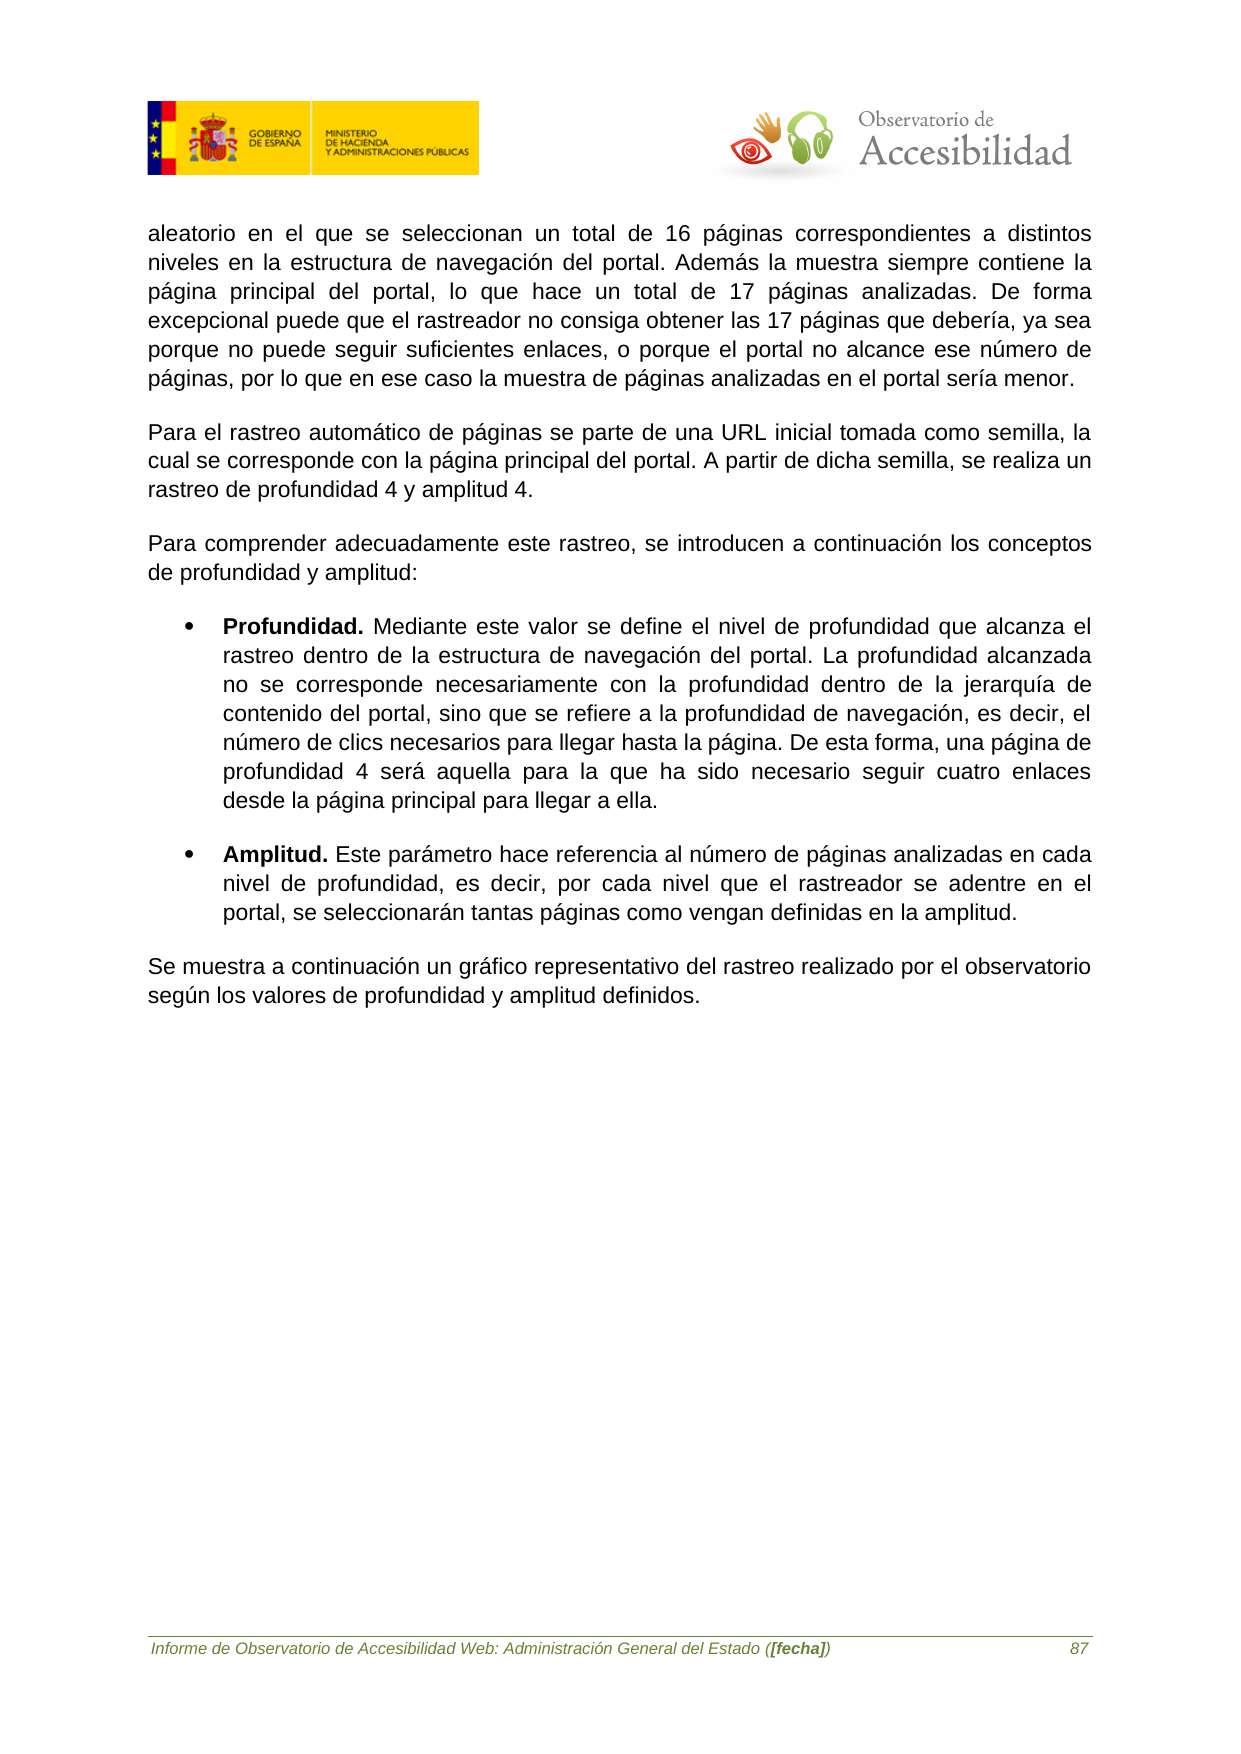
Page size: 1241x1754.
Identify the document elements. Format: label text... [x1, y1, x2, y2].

text aleatorio en el que se seleccionan un total de 16 páginas correspondientes a distintos niveles en la estructura de navegación del portal. Además la muestra siempre contiene la página principal del portal, lo que hace un total de 17 páginas analizadas. De forma excepcional puede que el rastreador no consiga obtener las 17 páginas que debería, ya sea porque no puede seguir suficientes enlaces, o porque el portal no alcance ese número de páginas, por lo que en ese caso la muestra de páginas analizadas en el portal sería menor. [148, 220, 1092, 391]
picture [710, 102, 1086, 185]
list Profundidad. Mediante este valor se define el nivel de profundidad que alcanza el rastreo dentro de la estructura de navegación del portal. La profundidad alcanzada no se corresponde necesariamente con la profundidad dentro de la jerarquía de contenido del portal, sino que se refiere a la profundidad de navegación, es decir, el número de clics necesarios para llegar hasta la página. De esta forma, una página de profundidad 4 será aquella para la que ha sido necesario seguir cuatro enlaces desde la página principal para llegar a ella. [185, 613, 1092, 813]
text Para el rastreo automático de páginas se parte de una URL inicial tomada como semilla, la cual se corresponde con la página principal del portal. A partir de dicha semilla, se realiza un rastreo de profundidad 4 y amplitud 4. [148, 418, 1092, 503]
text Se muestra a continuación un gráfico representativo del rastreo realizado por el observatorio según los valores de profundidad y amplitud definidos. [148, 953, 1092, 1008]
text Para comprender adecuadamente este rastreo, se introducen a continuación los conceptos de profundidad y amplitud: [148, 530, 1092, 586]
list Amplitud. Este parámetro hace referencia al número de páginas analizadas en cada nivel de profundidad, es decir, por cada nivel que el rastreador se adentre en el portal, se seleccionarán tantas páginas como vengan definidas en la amplitud. [185, 841, 1092, 925]
picture [147, 101, 479, 175]
